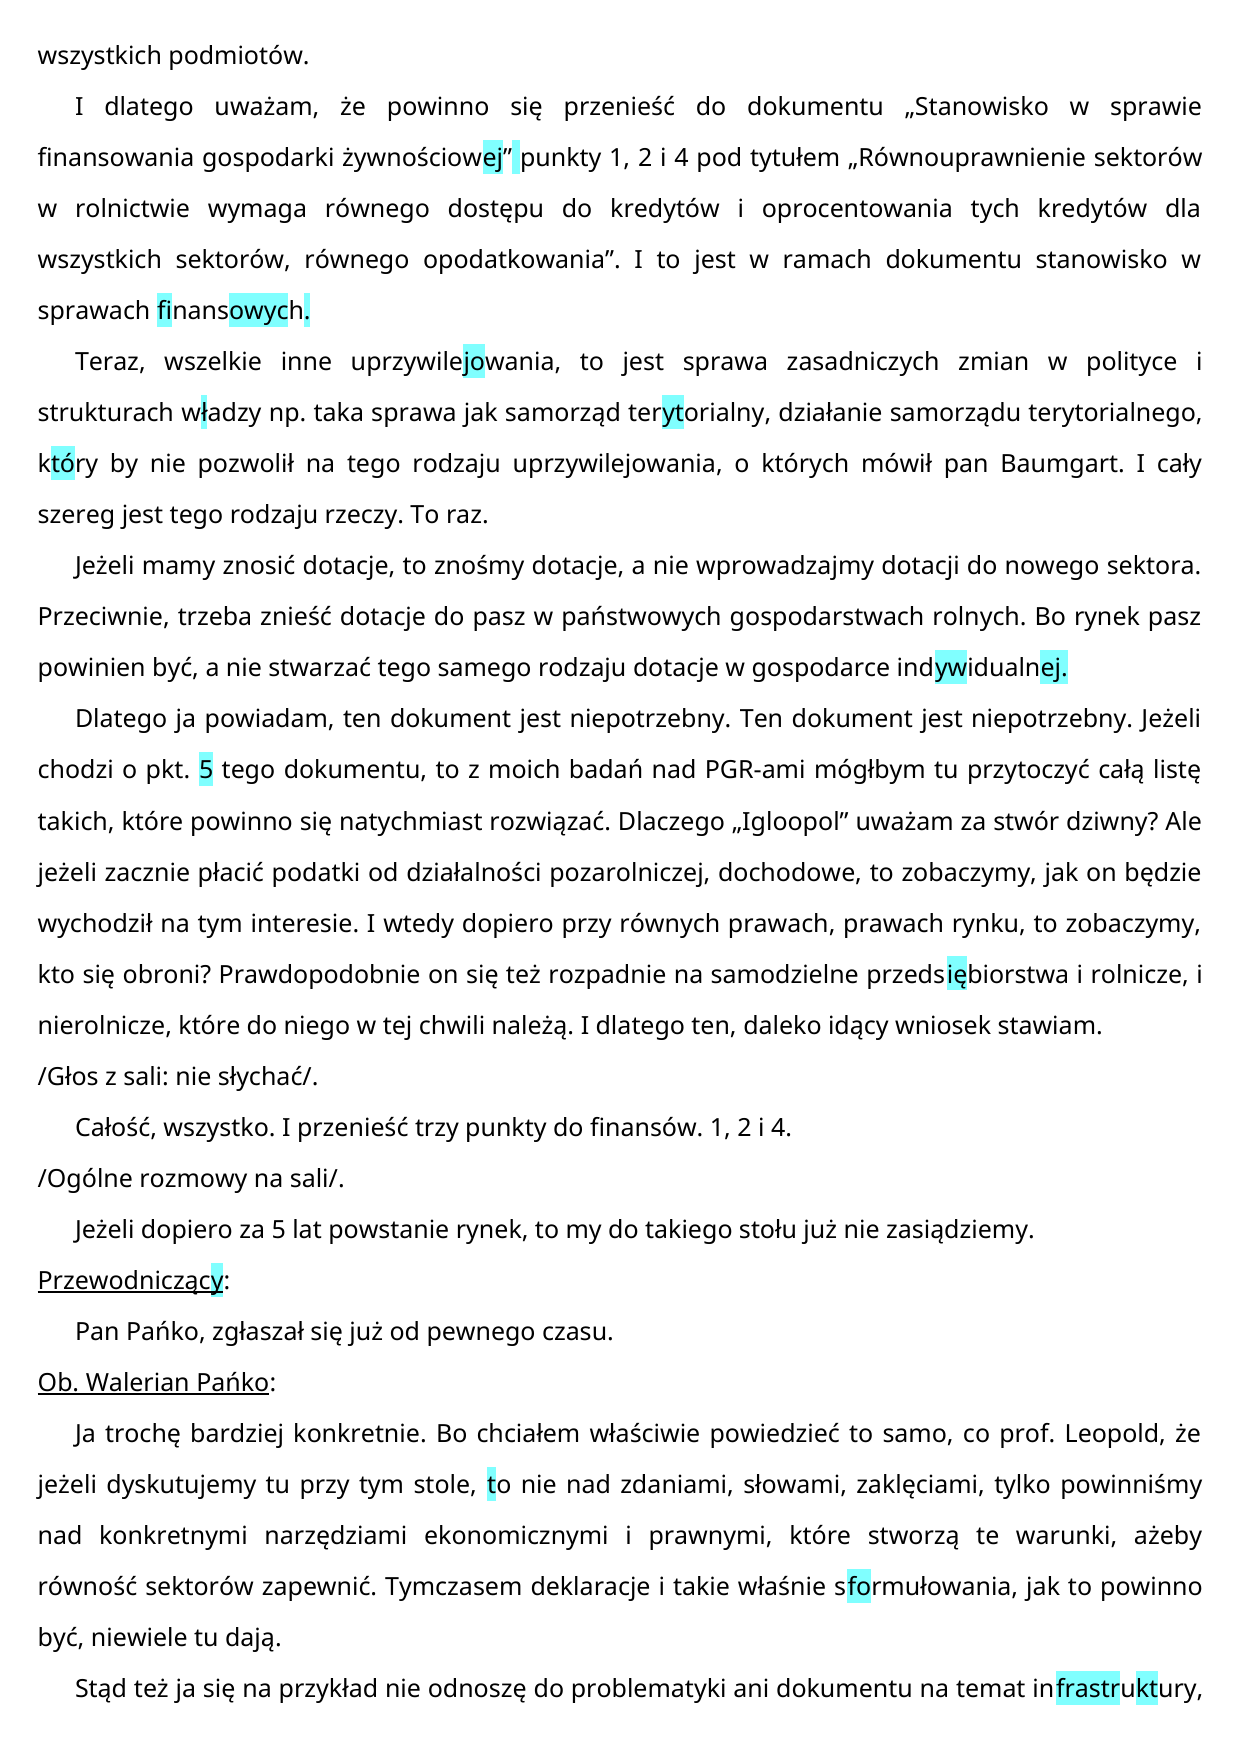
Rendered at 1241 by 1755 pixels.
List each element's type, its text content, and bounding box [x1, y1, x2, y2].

text Teraz, wszelkie inne uprzywilejowania, to jest sprawa zasadniczych zmian w polityce i strukturach władzy np. taka sprawa jak samorząd terytorialny, działanie samorządu terytorialnego, który by nie pozwolił na tego rodzaju uprzywilejowania, o których mówił pan Baumgart. I cały szereg jest tego rodzaju rzeczy. To raz. [37, 344, 1203, 531]
text Całość, wszystko. I przenieść trzy punkty do finansów. 1, 2 i 4. [37, 1109, 1203, 1143]
text /Ogólne rozmowy na sali/. [37, 1160, 1203, 1194]
text Pan Pańko, zgłaszał się już od pewnego czasu. [37, 1313, 1203, 1348]
text Ja trochę bardziej konkretnie. Bo chciałem właściwie powiedzieć to samo, co prof. Leopold, że jeżeli dyskutujemy tu przy tym stole, to nie nad zdaniami, słowami, zaklęciami, tylko powinniśmy nad konkretnymi narzędziami ekonomicznymi i prawnymi, które stworzą te warunki, ażeby równość sektorów zapewnić. Tymczasem deklaracje i takie właśnie sformułowania, jak to powinno być, niewiele tu dają. [37, 1416, 1203, 1654]
text Jeżeli dopiero za 5 lat powstanie rynek, to my do takiego stołu już nie zasiądziemy. [37, 1211, 1203, 1246]
text Przewodniczący: [37, 1262, 1203, 1297]
text Ob. Walerian Pańko: [37, 1364, 1203, 1399]
text Stąd też ja się na przykład nie odnoszę do problematyki ani dokumentu na temat infrastruktury, [37, 1671, 1203, 1705]
text Jeżeli mamy znosić dotacje, to znośmy dotacje, a nie wprowadzajmy dotacji do nowego sektora. Przeciwnie, trzeba znieść dotacje do pasz w państwowych gospodarstwach rolnych. Bo rynek pasz powinien być, a nie stwarzać tego samego rodzaju dotacje w gospodarce indywidualnej. [37, 548, 1203, 684]
text Dlatego ja powiadam, ten dokument jest niepotrzebny. Ten dokument jest niepotrzebny. Jeżeli chodzi o pkt. 5 tego dokumentu, to z moich badań nad PGR-ami mógłbym tu przytoczyć całą listę takich, które powinno się natychmiast rozwiązać. Dlaczego „Igloopol” uważam za stwór dziwny? Ale jeżeli zacznie płacić podatki od działalności pozarolniczej, dochodowe, to zobaczymy, jak on będzie wychodził na tym interesie. I wtedy dopiero przy równych prawach, prawach rynku, to zobaczymy, kto się obroni? Prawdopodobnie on się też rozpadnie na samodzielne przedsiębiorstwa i rolnicze, i nierolnicze, które do niego w tej chwili należą. I dlatego ten, daleko idący wniosek stawiam. [37, 701, 1203, 1041]
text /Głos z sali: nie słychać/. [37, 1058, 1203, 1092]
text I dlatego uważam, że powinno się przenieść do dokumentu „Stanowisko w sprawie finansowania gospodarki żywnościowej” punkty 1, 2 i 4 pod tytułem „Równouprawnienie sektorów w rolnictwie wymaga równego dostępu do kredytów i oprocentowania tych kredytów dla wszystkich sektorów, równego opodatkowania”. I to jest w ramach dokumentu stanowisko w sprawach finansowych. [37, 88, 1203, 327]
text wszystkich podmiotów. [37, 37, 1203, 72]
